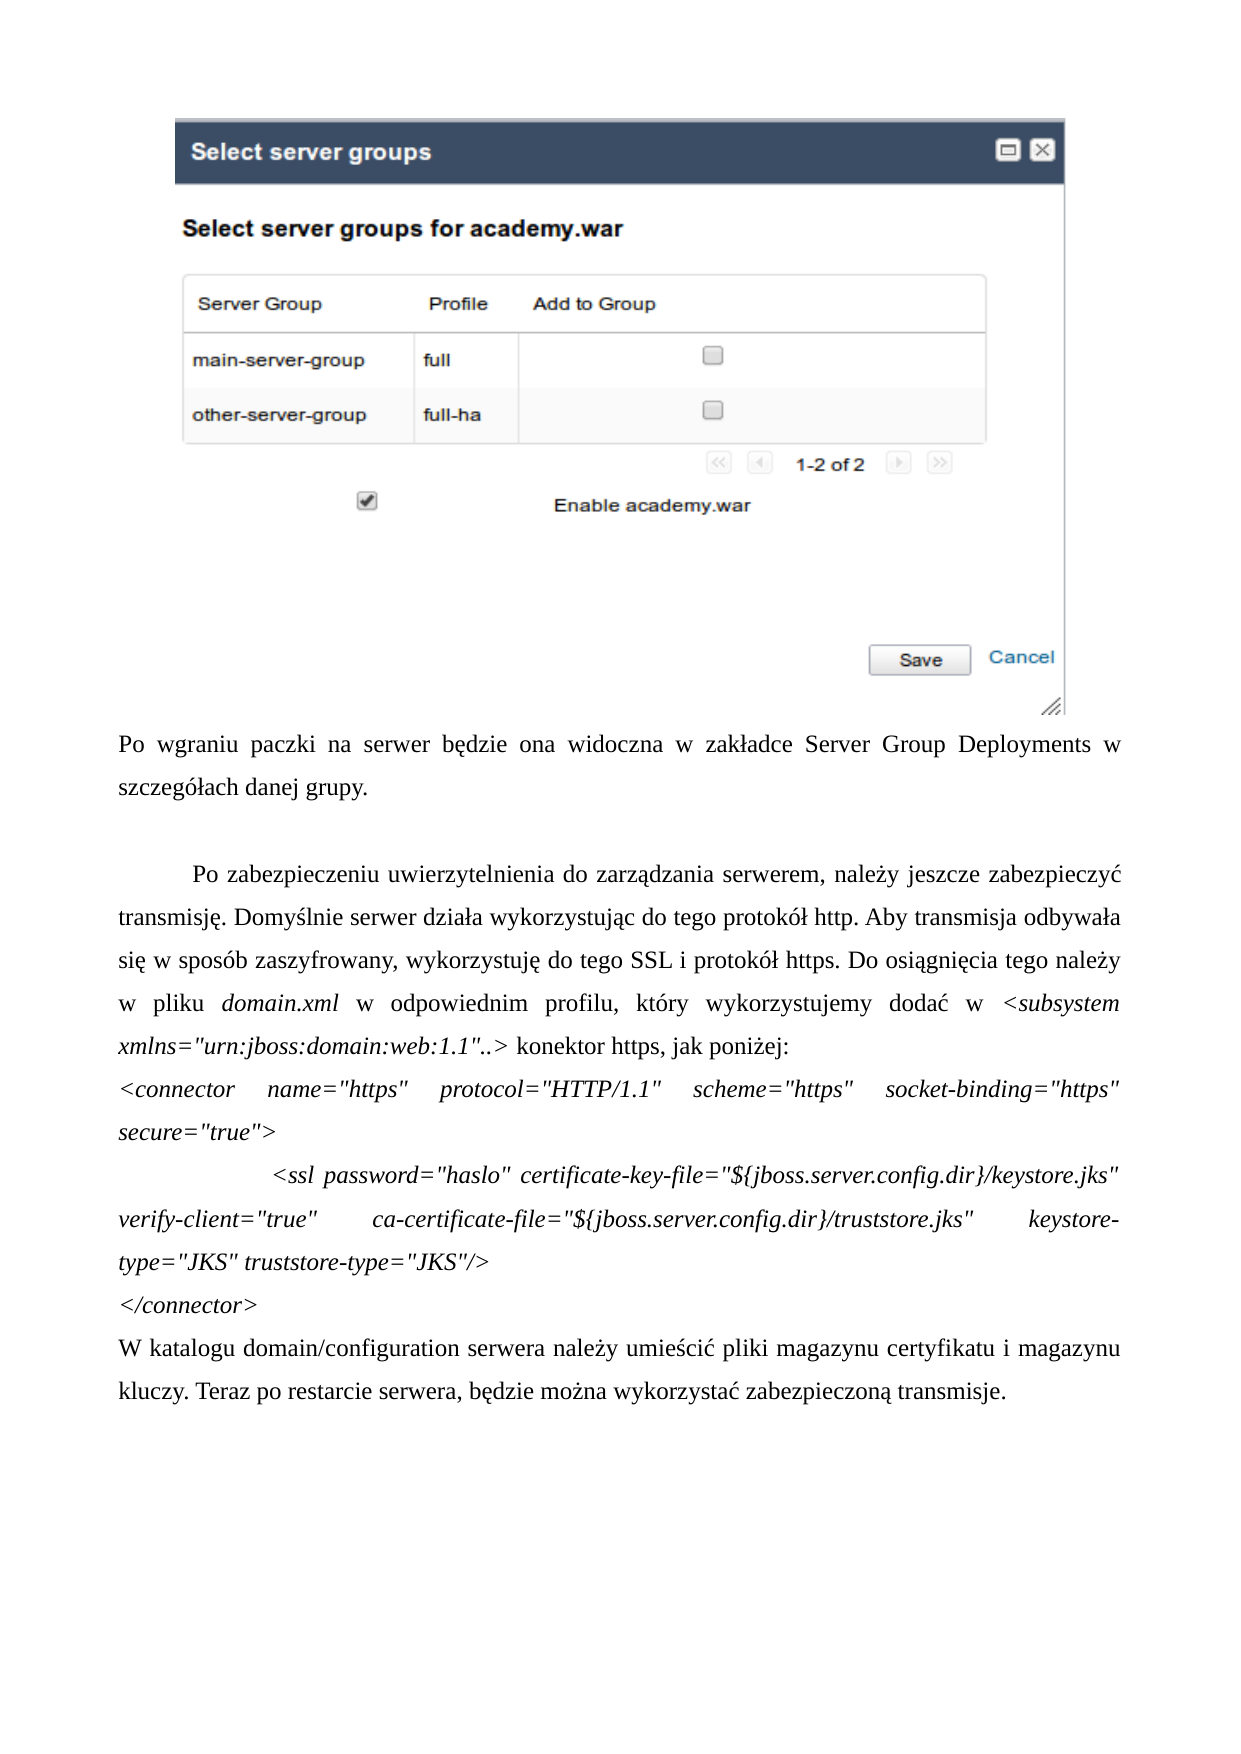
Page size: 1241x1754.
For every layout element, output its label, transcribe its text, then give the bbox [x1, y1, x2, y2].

text Po zabezpieczeniu uwierzytelnienia do zarządzania serwerem, należy jeszcze zabezpieczyć transmisję. Domyślnie serwer działa wykorzystując do tego protokół http. Aby transmisja odbywała się w sposób zaszyfrowany, wykorzystuję do tego SSL i protokół https. Do osiągnięcia tego należy w pliku domain.xml w odpowiednim profilu, który wykorzystujemy dodać w <subsystem xmlns="urn:jboss:domain:web:1.1"..> konektor https, jak poniżej: [118, 859, 1122, 1060]
text <ssl password="haslo" certificate-key-file="${jboss.server.config.dir}/keystore.jks" verify-client="true" ca-certificate-file="${jboss.server.config.dir}/truststore.jks" keystore-type="JKS" truststore-type="JKS"/> [118, 1161, 1122, 1276]
text <connector name="https" protocol="HTTP/1.1" scheme="https" socket-binding="https" secure="true"> [118, 1074, 1122, 1146]
text W katalogu domain/configuration serwera należy umieścić pliki magazynu certyfikatu i magazynu kluczy. Teraz po restarcie serwera, będzie można wykorzystać zabezpieczoną transmisje. [118, 1333, 1122, 1405]
text </connector> [118, 1290, 1122, 1319]
picture [175, 118, 1066, 715]
text Po wgraniu paczki na serwer będzie ona widoczna w zakładce Server Group Deployments w szczegółach danej grupy. [118, 715, 1122, 801]
